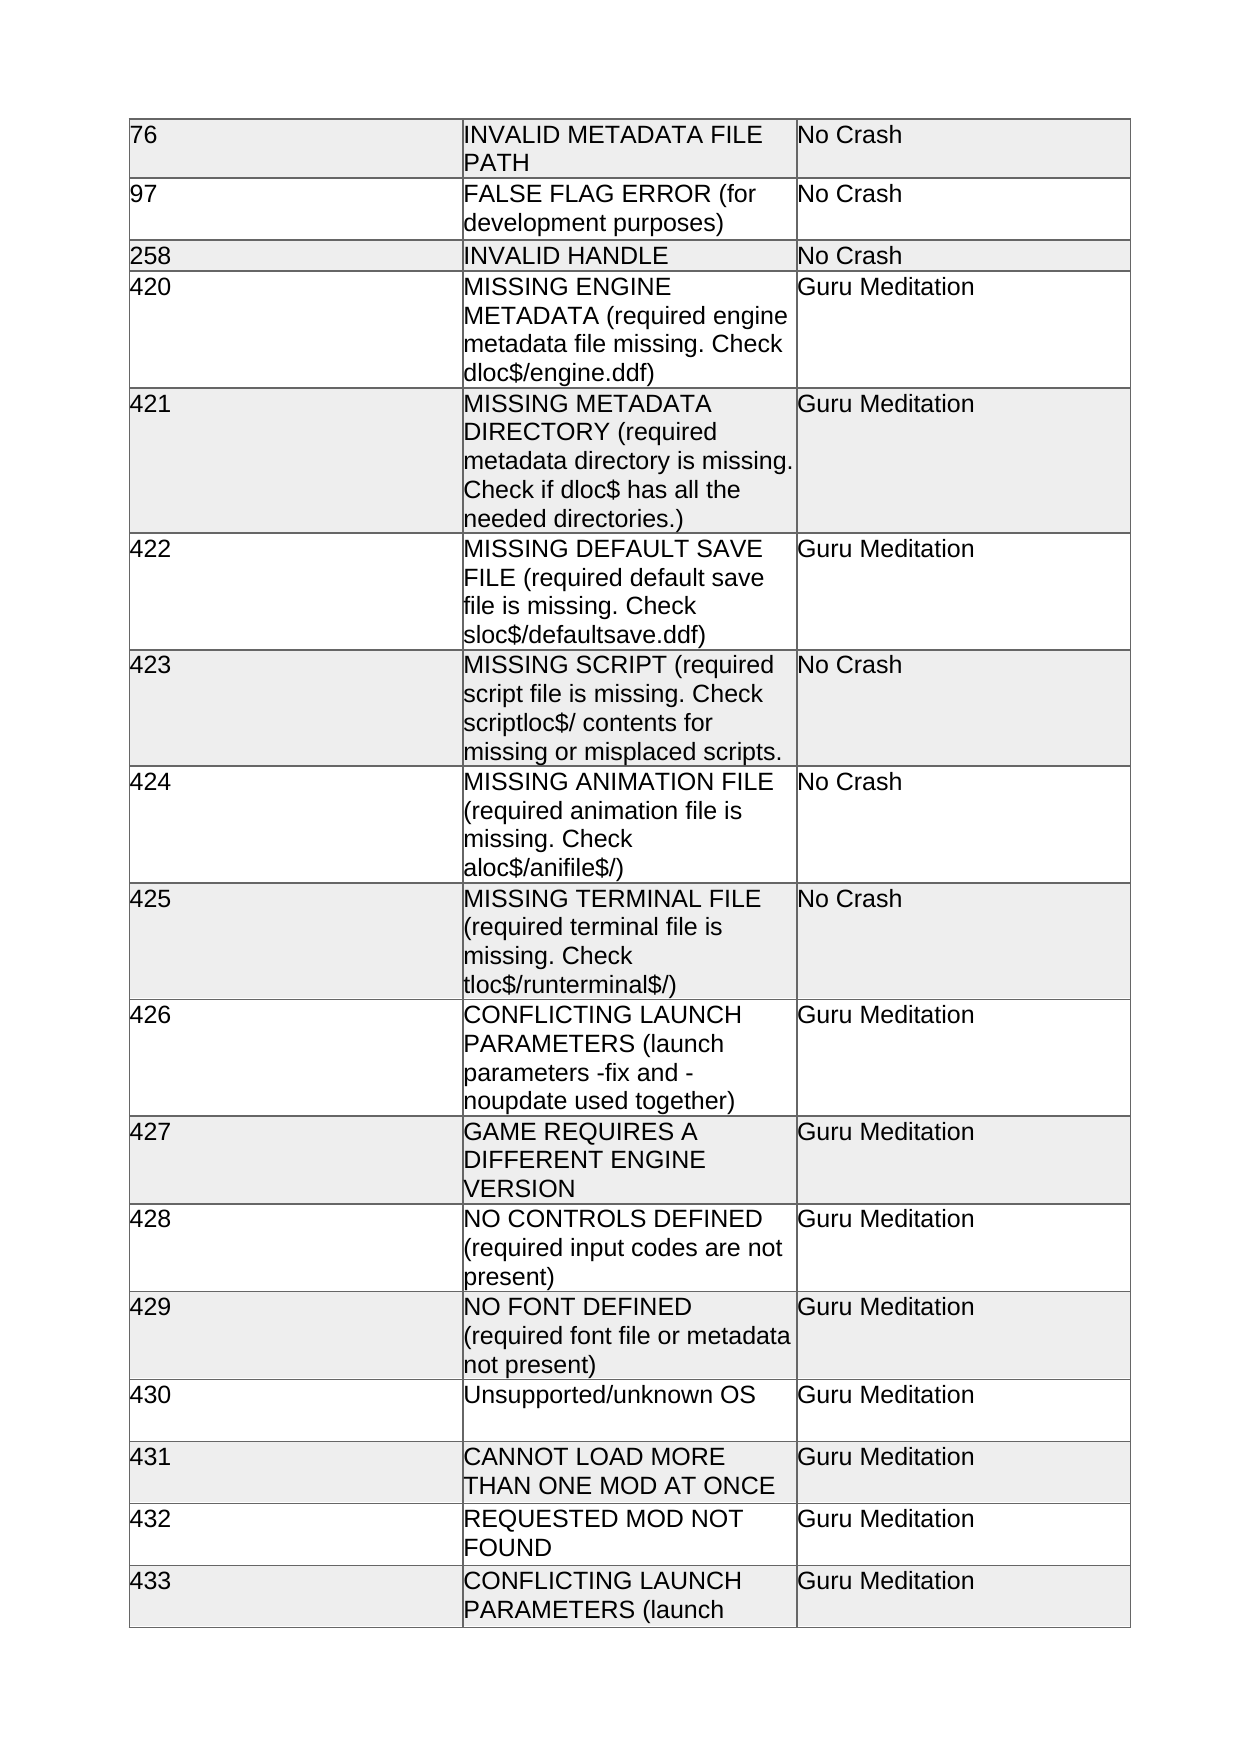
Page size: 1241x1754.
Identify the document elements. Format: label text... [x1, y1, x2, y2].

table_cell 428 [130, 1205, 462, 1291]
table_cell 421 [130, 389, 462, 532]
table_cell CONFLICTING LAUNCH PARAMETERS (launch [464, 1566, 796, 1626]
table_cell Guru Meditation [798, 1000, 1130, 1115]
table_cell Unsupported/unknown OS [464, 1380, 796, 1441]
table_cell No Crash [798, 241, 1130, 270]
table_cell No Crash [798, 179, 1130, 239]
table_cell NO FONT DEFINED (required font file or metadata not present) [464, 1292, 796, 1378]
table_cell 424 [130, 767, 462, 882]
table_cell 426 [130, 1000, 462, 1115]
table_cell Guru Meditation [798, 1380, 1130, 1441]
table_cell Guru Meditation [798, 1566, 1130, 1626]
table_cell 425 [130, 884, 462, 998]
table_cell 76 [130, 120, 462, 177]
table_cell MISSING ANIMATION FILE (required animation file is missing. Check aloc$/anifile$/) [464, 767, 796, 882]
table_cell INVALID METADATA FILE PATH [464, 120, 796, 177]
table_cell 420 [130, 272, 462, 387]
table_cell MISSING TERMINAL FILE (required terminal file is missing. Check tloc$/runterminal$/) [464, 884, 796, 998]
table_cell 432 [130, 1504, 462, 1564]
table_cell 97 [130, 179, 462, 239]
table_cell 422 [130, 534, 462, 649]
table_cell Guru Meditation [798, 272, 1130, 387]
table_cell 430 [130, 1380, 462, 1441]
table_cell Guru Meditation [798, 534, 1130, 649]
table_cell Guru Meditation [798, 1442, 1130, 1502]
table_cell CONFLICTING LAUNCH PARAMETERS (launch parameters -fix and -noupdate used together) [464, 1000, 796, 1115]
table_cell Guru Meditation [798, 1117, 1130, 1203]
table_cell Guru Meditation [798, 389, 1130, 532]
table_cell NO CONTROLS DEFINED (required input codes are not present) [464, 1205, 796, 1291]
table_cell 433 [130, 1566, 462, 1626]
table_cell MISSING DEFAULT SAVE FILE (required default save file is missing. Check sloc$/defaultsave.ddf) [464, 534, 796, 649]
table_cell INVALID HANDLE [464, 241, 796, 270]
table_cell 427 [130, 1117, 462, 1203]
table_cell Guru Meditation [798, 1205, 1130, 1291]
table_cell Guru Meditation [798, 1504, 1130, 1564]
table_cell No Crash [798, 651, 1130, 765]
table_cell No Crash [798, 884, 1130, 998]
table_cell No Crash [798, 767, 1130, 882]
table_cell GAME REQUIRES A DIFFERENT ENGINE VERSION [464, 1117, 796, 1203]
table_cell 429 [130, 1292, 462, 1378]
table_cell 258 [130, 241, 462, 270]
table_cell 431 [130, 1442, 462, 1502]
table_cell 423 [130, 651, 462, 765]
table_cell MISSING SCRIPT (required script file is missing. Check scriptloc$/ contents for missing or misplaced scripts. [464, 651, 796, 765]
table_cell MISSING METADATA DIRECTORY (required metadata directory is missing. Check if dloc$ has all the needed directories.) [464, 389, 796, 532]
table_cell Guru Meditation [798, 1292, 1130, 1378]
table_cell CANNOT LOAD MORE THAN ONE MOD AT ONCE [464, 1442, 796, 1502]
table_cell MISSING ENGINE METADATA (required engine metadata file missing. Check dloc$/engine.ddf) [464, 272, 796, 387]
table_cell REQUESTED MOD NOT FOUND [464, 1504, 796, 1564]
table_cell FALSE FLAG ERROR (for development purposes) [464, 179, 796, 239]
table_cell No Crash [798, 120, 1130, 177]
